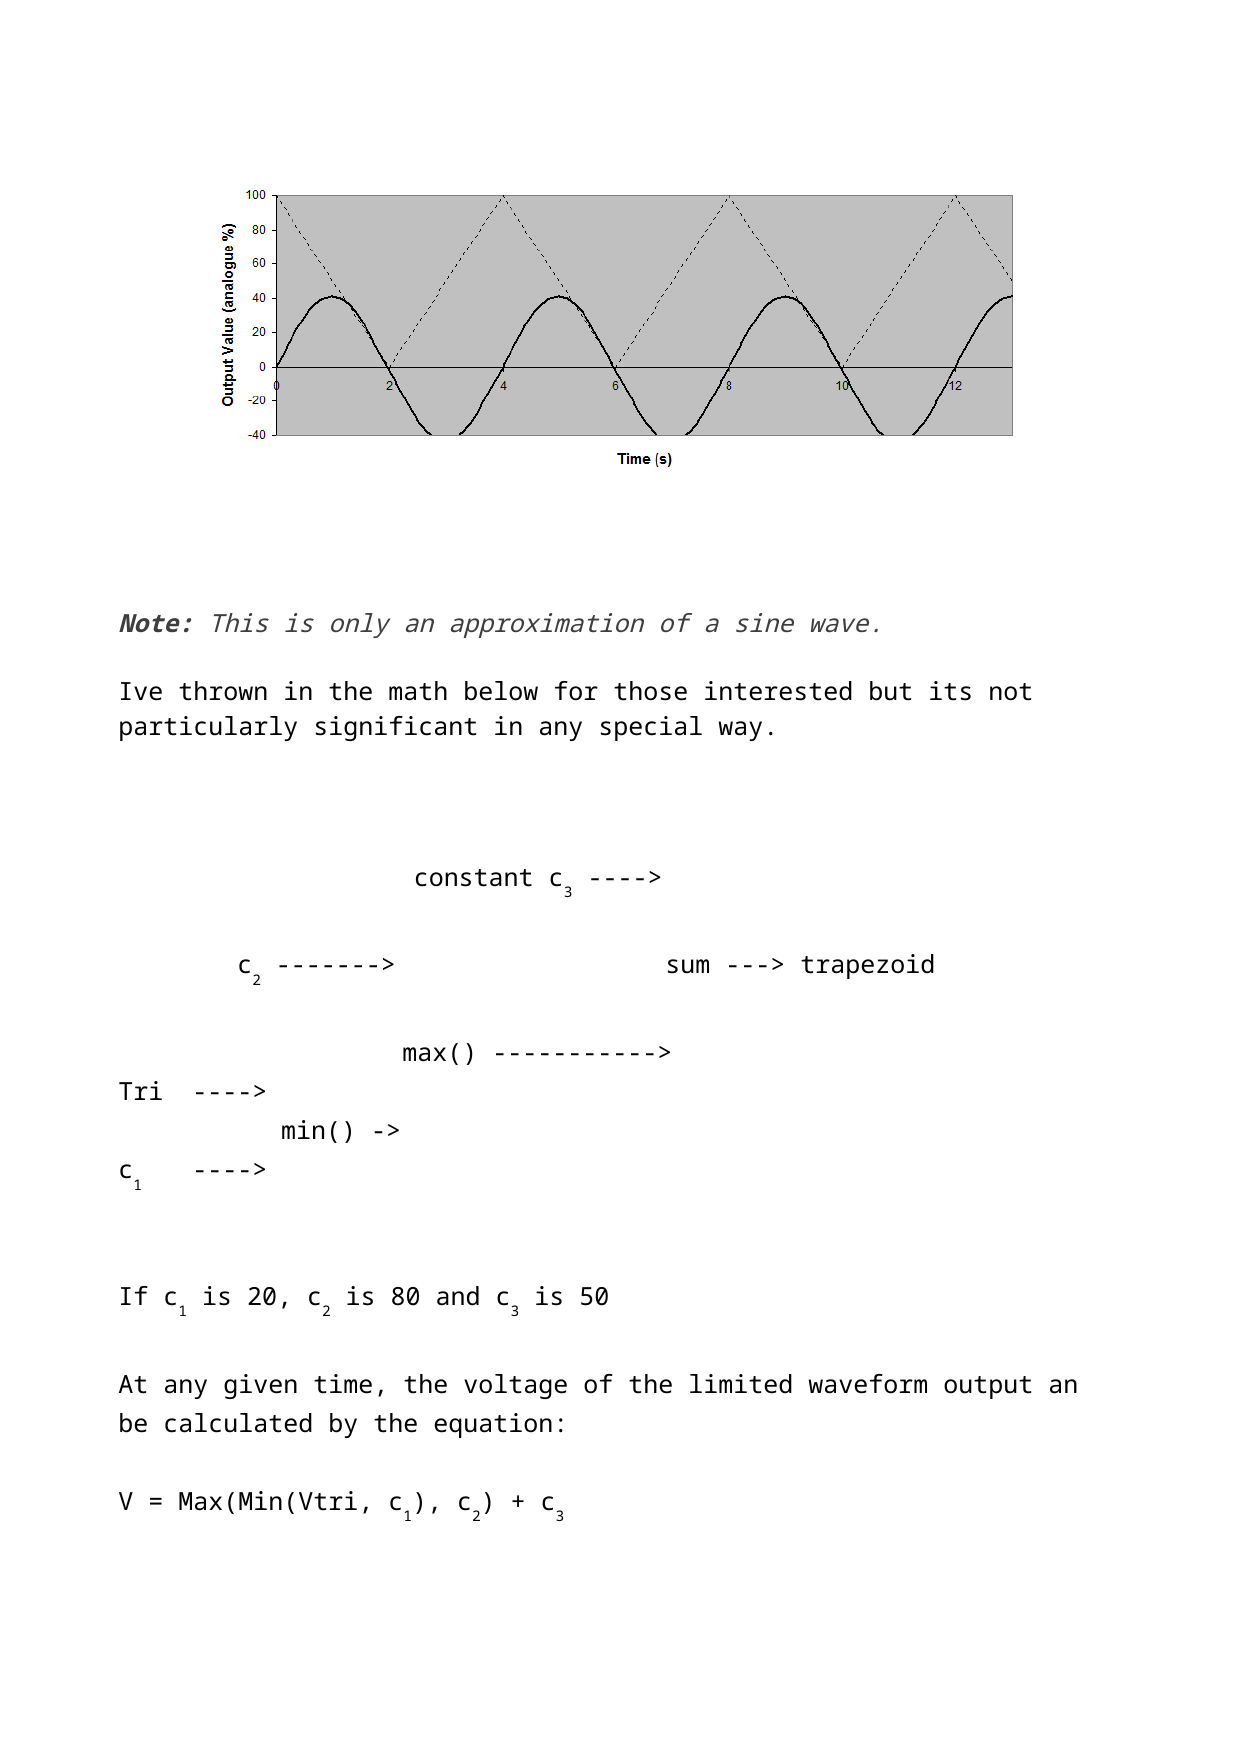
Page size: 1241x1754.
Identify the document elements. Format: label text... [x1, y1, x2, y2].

text c2 -------> sum ---> trapezoid [118, 947, 1122, 989]
text Tri ----> [118, 1074, 1122, 1108]
text Note: This is only an approximation of a sine wave. Ive thrown in the math below for those interested but its not particularly significant in any special way. [118, 538, 1122, 742]
text V = Max(Min(Vtri, c1), c2) + c3 [118, 1484, 1122, 1526]
text max() -----------> [118, 1035, 1122, 1069]
text min() -> [118, 1113, 1122, 1147]
text At any given time, the voltage of the limited waveform output an be calculated by the equation: [118, 1366, 1122, 1439]
text constant c3 ----> [118, 860, 1122, 902]
picture [220, 177, 1020, 470]
text If c1 is 20, c2 is 80 and c3 is 50 [118, 1279, 1122, 1321]
text c1 ----> [118, 1152, 1122, 1194]
